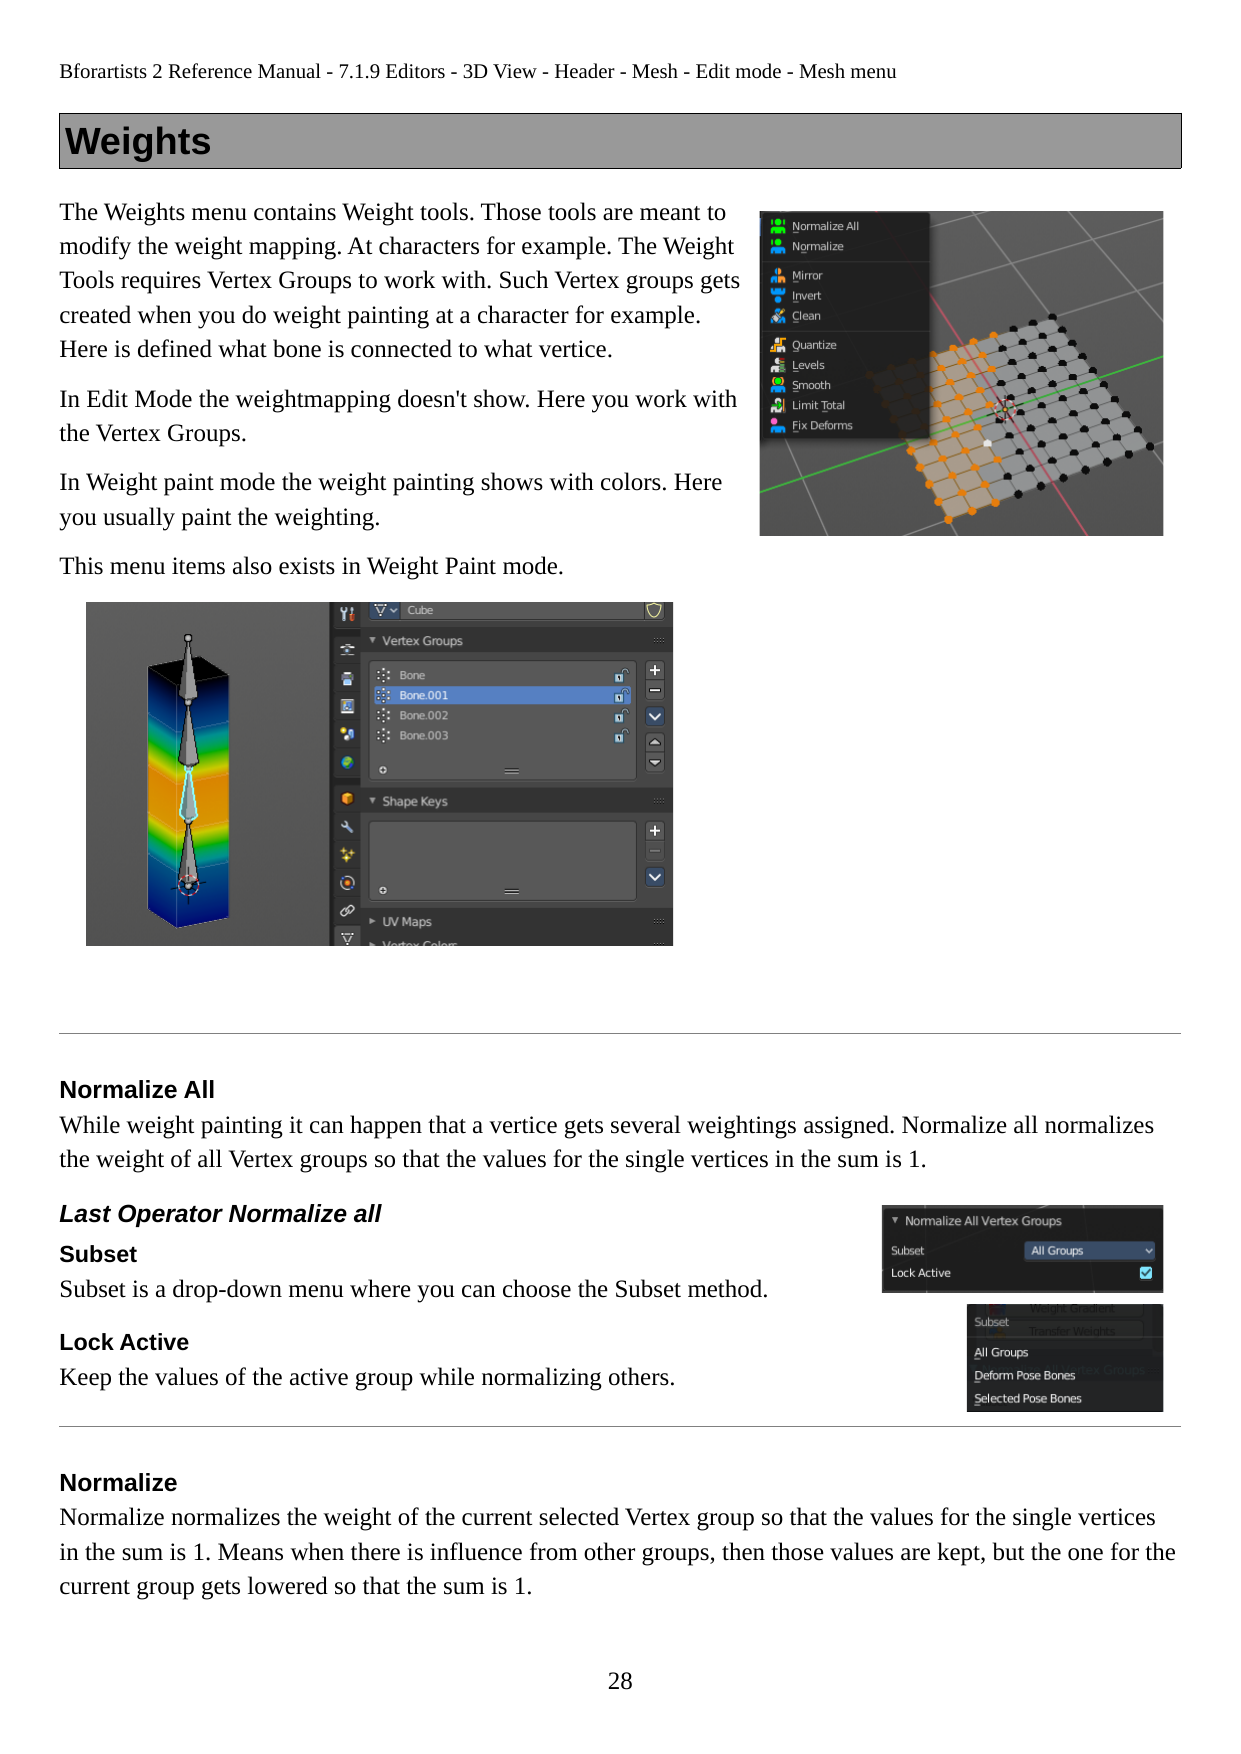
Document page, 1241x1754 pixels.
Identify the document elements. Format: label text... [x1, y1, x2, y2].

text While weight painting it can happen that a vertice gets several weightings assigned. Normalize all normalizes the weight of all Vertex groups so that the values for the single vertices in the sum is 1. [59, 1110, 1181, 1173]
text In Weight paint mode the weight painting shows with colors. Here you usually paint the weighting. [59, 467, 759, 530]
text In Edit Mode the weightmapping doesn't show. Here you work with the Vertex Groups. [59, 384, 759, 447]
subtitle [1164, 1329, 1181, 1356]
picture [966, 1304, 1164, 1412]
text Normalize normalizes the weight of the current selected Vertex group so that the values for the single vertices in the sum is 1. Means when there is influence from other groups, then those values are kept, but the one for the current group gets lowered so that the sum is 1. [59, 1502, 1181, 1600]
subtitle Lock Active [59, 1329, 966, 1356]
table_header Weights [60, 114, 1181, 168]
text Keep the values of the active group while normalizing others. [59, 1362, 966, 1391]
subtitle Normalize [59, 1468, 1181, 1496]
picture [86, 602, 674, 946]
text The Weights menu contains Weight tools. Those tools are meant to modify the weight mapping. At characters for example. The Weight Tools requires Vertex Groups to work with. Such Vertex groups gets created when you do weight painting at a character for example. Here is defined what bone is connected to what vertice. [59, 197, 1181, 363]
subtitle Subset [59, 1241, 881, 1267]
text Subset is a drop-down menu where you can choose the Subset method. [59, 1274, 1181, 1302]
subtitle [1164, 1241, 1181, 1267]
picture [881, 1205, 1164, 1293]
subtitle Last Operator Normalize all [59, 1199, 1181, 1228]
subtitle Normalize All [59, 1075, 1181, 1103]
picture [759, 211, 1164, 536]
text This menu items also exists in Weight Paint mode. [59, 551, 1181, 579]
